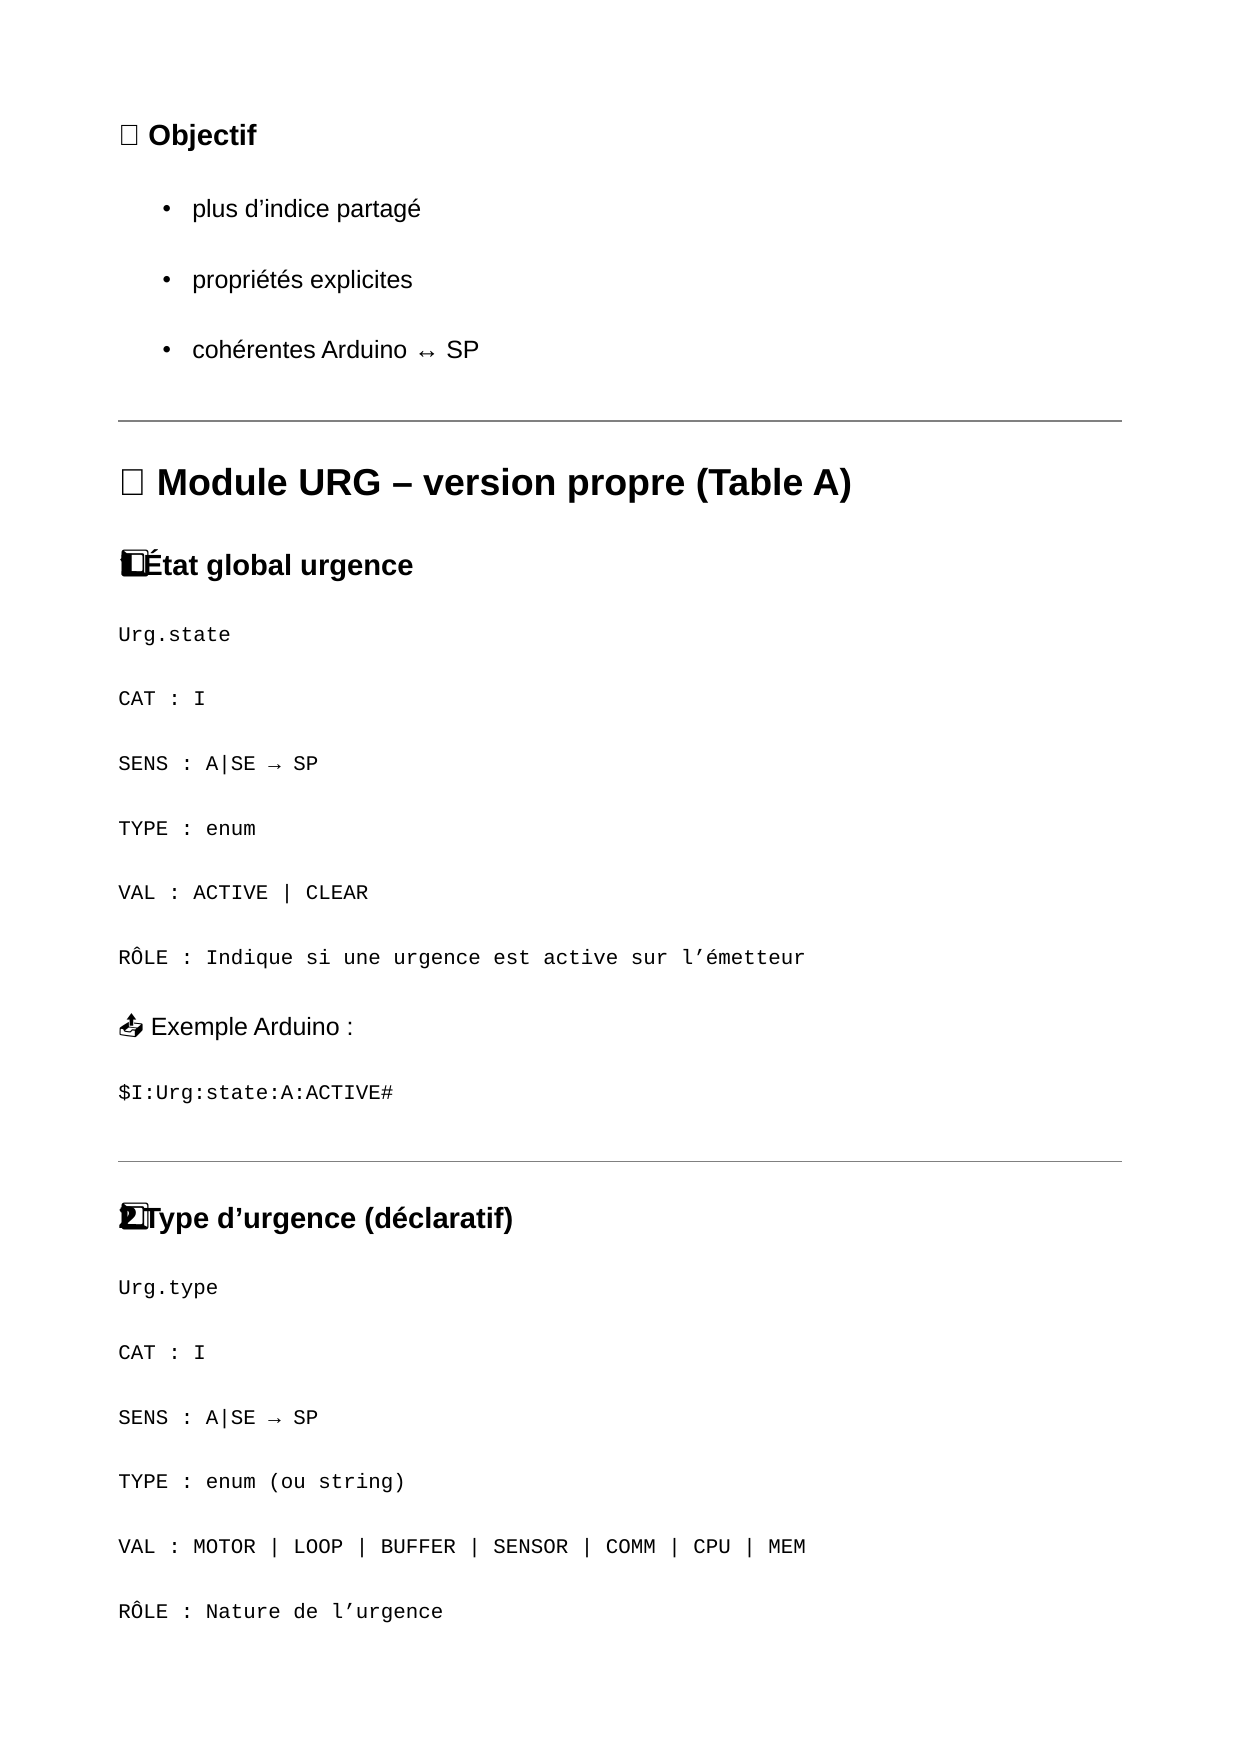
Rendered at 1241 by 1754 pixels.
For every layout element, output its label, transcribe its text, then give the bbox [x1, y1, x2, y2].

subtitle 🧩 Module URG – version propre (Table A) [118, 460, 1122, 503]
subtitle 🎯 Objectif [118, 118, 1122, 152]
subtitle 1️⃣ État global urgence [118, 547, 1122, 581]
list cohérentes Arduino ↔ SP [162, 335, 1122, 364]
text VAL : ACTIVE | CLEAR [118, 882, 1122, 906]
text RÔLE : Nature de l’urgence [118, 1601, 1122, 1624]
text CAT : I [118, 1342, 1122, 1366]
text CAT : I [118, 688, 1122, 712]
text 📤 Exemple Arduino : [118, 1012, 1122, 1040]
text VAL : MOTOR | LOOP | BUFFER | SENSOR | COMM | CPU | MEM [118, 1536, 1122, 1560]
text TYPE : enum (ou string) [118, 1471, 1122, 1495]
text RÔLE : Indique si une urgence est active sur l’émetteur [118, 947, 1122, 971]
text SENS : A|SE → SP [118, 1407, 1122, 1430]
subtitle 2️⃣ Type d’urgence (déclaratif) [118, 1201, 1122, 1235]
text Urg.type [118, 1277, 1122, 1301]
list propriétés explicites [162, 265, 1122, 294]
text Urg.state [118, 623, 1122, 647]
text $I:Urg:state:A:ACTIVE# [118, 1082, 1122, 1106]
text SENS : A|SE → SP [118, 753, 1122, 777]
text TYPE : enum [118, 818, 1122, 841]
list plus d’indice partagé [162, 194, 1122, 223]
